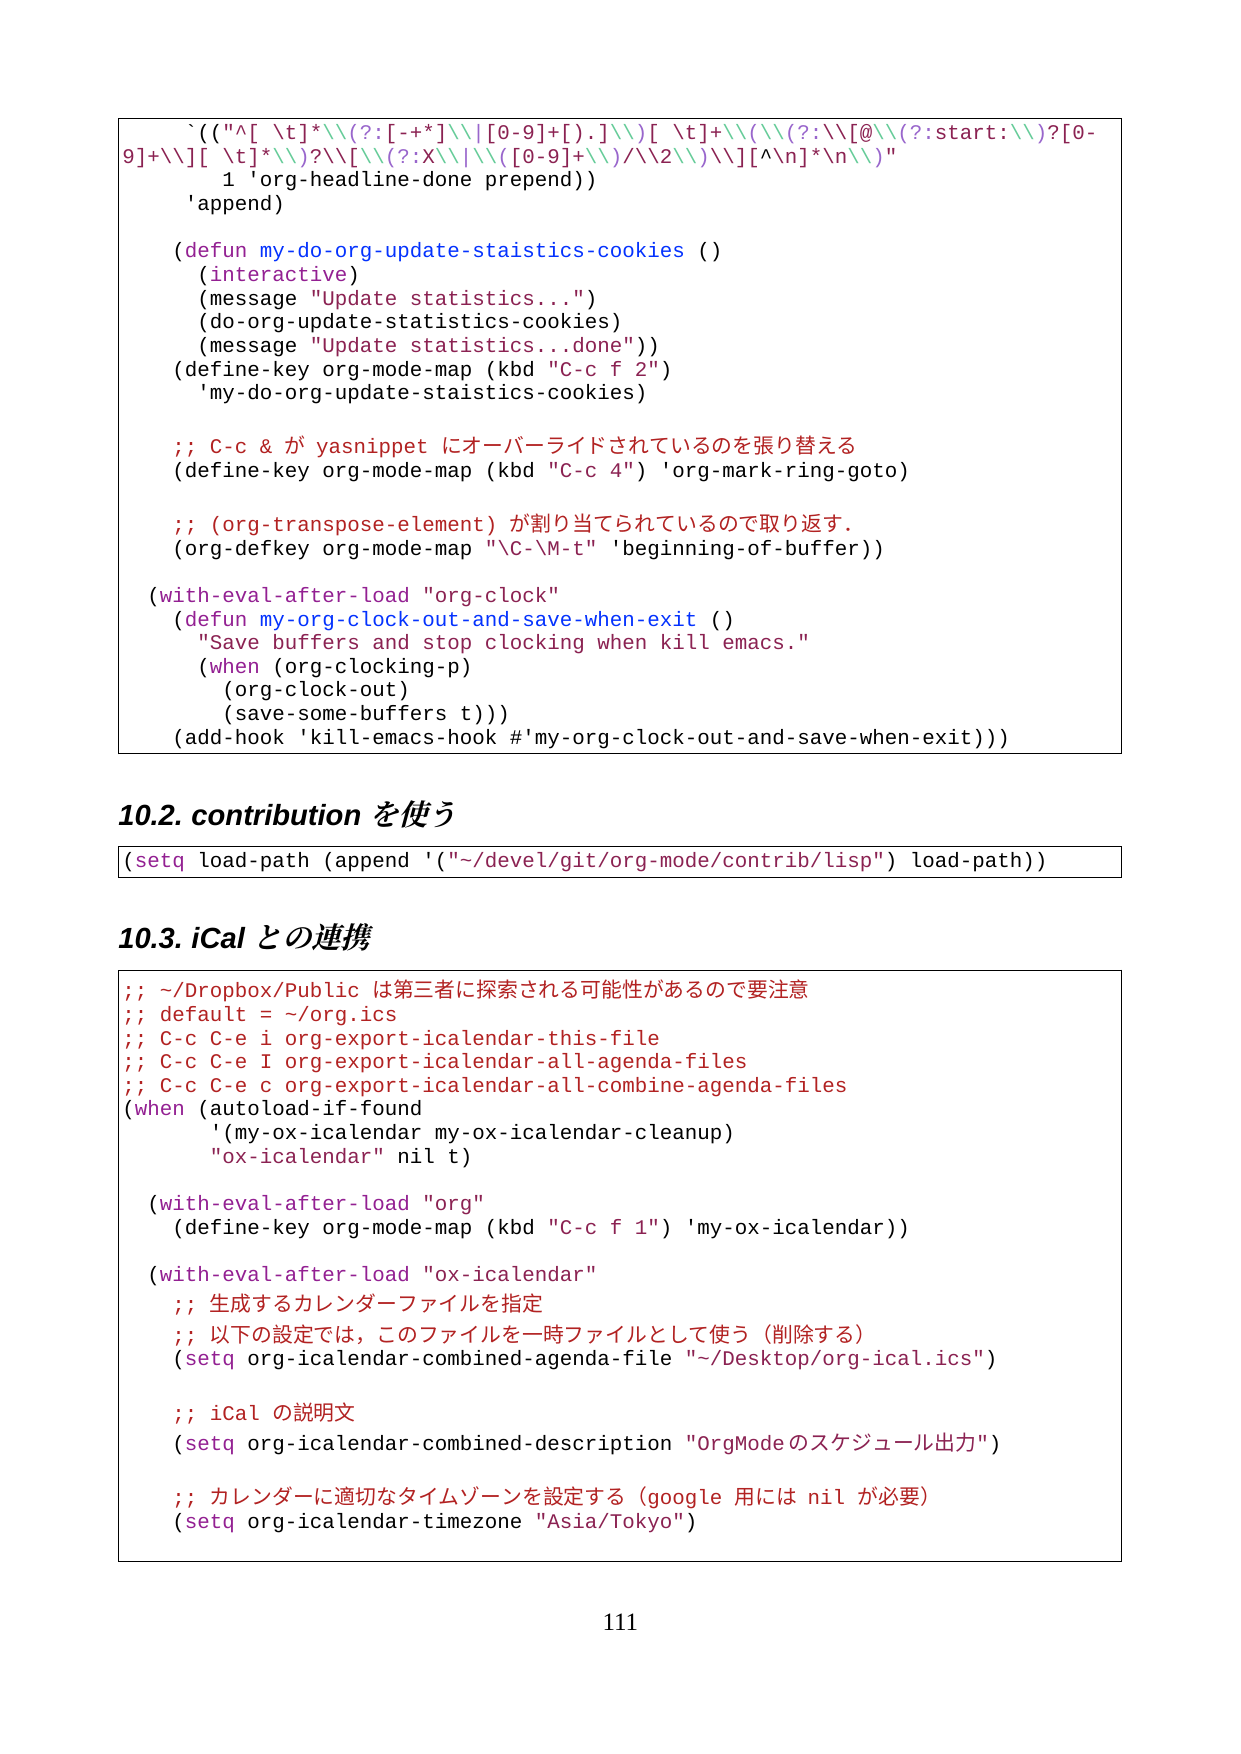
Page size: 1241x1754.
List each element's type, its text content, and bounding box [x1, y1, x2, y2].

text `(("^[ \t]*\\(?:[-+*]\\|[0-9]+[).]\\)[ \t]+\\(\\(?:\\[@\\(?:start:\\)?[0-9]+\\][ \t]*\\)?\\[\\(?:X\\|\\([0-9]+\\)/\\2\\)\\][^\n]*\n\\)" [119, 119, 1121, 165]
text (do-org-update-statistics-cookies) [119, 307, 1121, 331]
text (when (org-clocking-p) [119, 652, 1121, 676]
text (defun my-do-org-update-staistics-cookies () [119, 236, 1121, 260]
text (setq org-icalendar-timezone "Asia/Tokyo") [119, 1507, 1121, 1530]
text ;; 生成するカレンダーファイルを指定 [119, 1284, 1121, 1314]
text (org-defkey org-mode-map "\C-\M-t" 'beginning-of-buffer)) [119, 534, 1121, 557]
subtitle iCal との連携 [118, 915, 1122, 957]
text ;; iCal の説明文 [119, 1392, 1121, 1422]
text ;; (org-transpose-element) が割り当てられているので取り返す． [119, 503, 1121, 534]
text 'append) [119, 189, 1121, 213]
text (save-some-buffers t))) [119, 699, 1121, 723]
text (defun my-org-clock-out-and-save-when-exit () [119, 604, 1121, 628]
text (setq org-icalendar-combined-description "OrgModeのスケジュール出力") [119, 1422, 1121, 1453]
text (message "Update statistics...") [119, 284, 1121, 307]
text (define-key org-mode-map (kbd "C-c 4") 'org-mark-ring-goto) [119, 456, 1121, 479]
text (with-eval-after-load "ox-icalendar" [119, 1260, 1121, 1284]
subtitle contribution を使う [118, 792, 1122, 834]
text ;; C-c C-e c org-export-icalendar-all-combine-agenda-files [119, 1071, 1121, 1094]
text '(my-ox-icalendar my-ox-icalendar-cleanup) [119, 1118, 1121, 1142]
text ;; ~/Dropbox/Public は第三者に探索される可能性があるので要注意 [119, 971, 1121, 1000]
text (with-eval-after-load "org" [119, 1189, 1121, 1213]
text ;; C-c C-e i org-export-icalendar-this-file [119, 1023, 1121, 1047]
text ;; default = ~/org.ics [119, 1000, 1121, 1023]
text (setq org-icalendar-combined-agenda-file "~/Desktop/org-ical.ics") [119, 1344, 1121, 1368]
text (setq load-path (append '("~/devel/git/org-mode/contrib/lisp") load-path)) [119, 847, 1121, 877]
text (interactive) [119, 260, 1121, 284]
text 1 'org-headline-done prepend)) [119, 165, 1121, 189]
text ;; C-c & が yasnippet にオーバーライドされているのを張り替える [119, 426, 1121, 456]
text "Save buffers and stop clocking when kill emacs." [119, 628, 1121, 652]
text 'my-do-org-update-staistics-cookies) [119, 378, 1121, 402]
text "ox-icalendar" nil t) [119, 1142, 1121, 1165]
text ;; カレンダーに適切なタイムゾーンを設定する（google 用には nil が必要） [119, 1476, 1121, 1507]
text (when (autoload-if-found [119, 1094, 1121, 1118]
text (with-eval-after-load "org-clock" [119, 581, 1121, 604]
text (org-clock-out) [119, 676, 1121, 699]
text ;; 以下の設定では，このファイルを一時ファイルとして使う（削除する） [119, 1314, 1121, 1344]
text (message "Update statistics...done")) [119, 331, 1121, 354]
text (define-key org-mode-map (kbd "C-c f 2") [119, 354, 1121, 378]
text (add-hook 'kill-emacs-hook #'my-org-clock-out-and-save-when-exit))) [119, 723, 1121, 753]
text ;; C-c C-e I org-export-icalendar-all-agenda-files [119, 1047, 1121, 1071]
text (define-key org-mode-map (kbd "C-c f 1") 'my-ox-icalendar)) [119, 1213, 1121, 1236]
